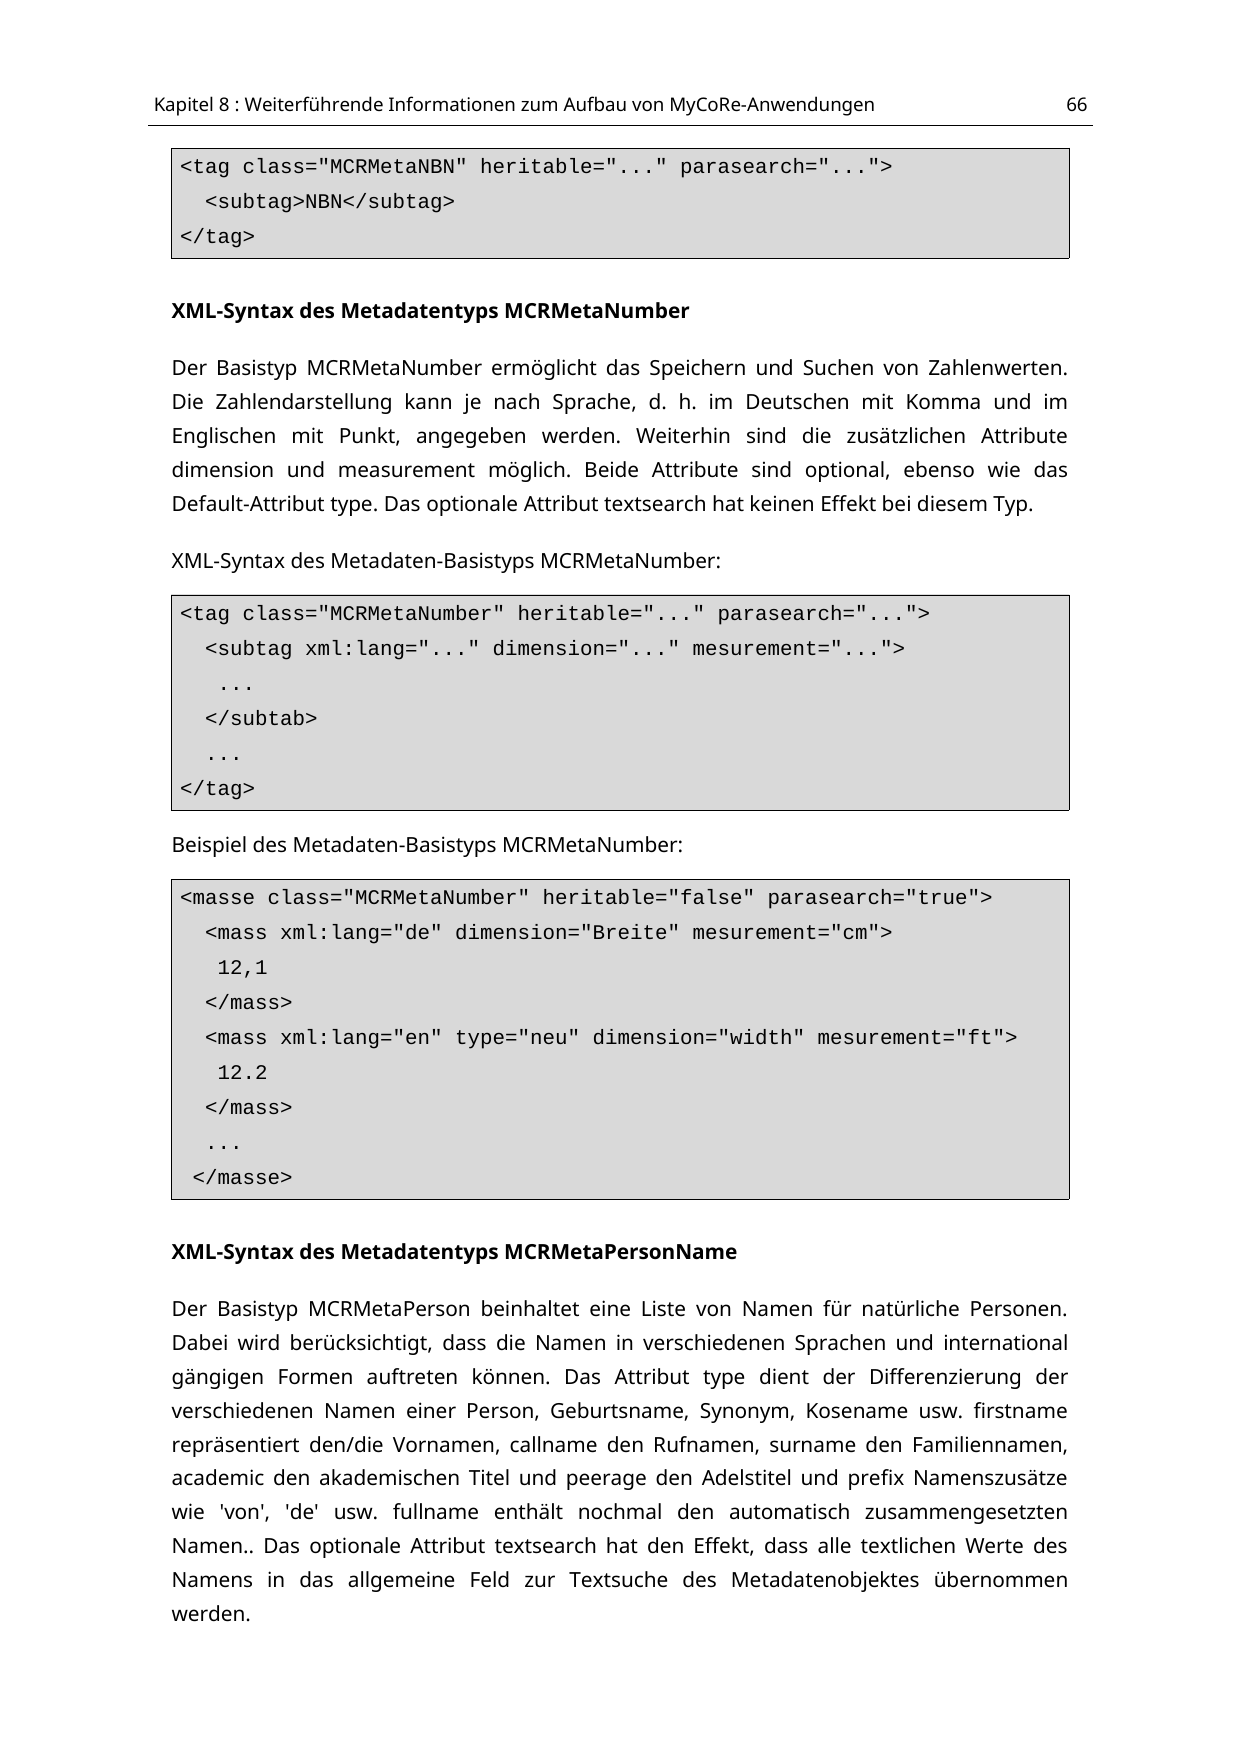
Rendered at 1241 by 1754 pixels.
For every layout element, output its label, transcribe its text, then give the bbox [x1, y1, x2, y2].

text <subtag xml:lang="..." dimension="..." mesurement="..."> [172, 629, 1069, 661]
text ... [172, 664, 1069, 696]
text </tag> [172, 218, 1069, 258]
text <subtag>NBN</subtag> [172, 183, 1069, 214]
text </masse> [172, 1159, 1069, 1199]
text </tag> [172, 769, 1069, 810]
text ... [172, 734, 1069, 766]
text 12.2 [172, 1054, 1069, 1086]
text <tag class="MCRMetaNBN" heritable="..." parasearch="..."> [172, 149, 1069, 179]
subtitle XML-Syntax des Metadatentyps MCRMetaNumber [171, 296, 1092, 324]
text </subtab> [172, 699, 1069, 731]
text Der Basistyp MCRMetaPerson beinhaltet eine Liste von Namen für natürliche Personen. Dabei wird berücksichtigt, dass die Namen in verschiedenen Sprachen und international gängigen Formen auftreten können. Das Attribut type dient der Differenzierung der verschiedenen Namen einer Person, Geburtsname, Synonym, Kosename usw. firstname repräsentiert den/die Vornamen, callname den Rufnamen, surname den Familiennamen, academic den akademischen Titel und peerage den Adelstitel und prefix Namenszusätze wie 'von', 'de' usw. fullname enthält nochmal den automatisch zusammengesetzten Namen.. Das optionale Attribut textsearch hat den Effekt, dass alle textlichen Werte des Namens in das allgemeine Feld zur Textsuche des Metadatenobjektes übernommen werden. [171, 1294, 1069, 1627]
text <tag class="MCRMetaNumber" heritable="..." parasearch="..."> [172, 596, 1069, 626]
text </mass> [172, 1089, 1069, 1121]
text <masse class="MCRMetaNumber" heritable="false" parasearch="true"> [172, 880, 1069, 911]
text Der Basistyp MCRMetaNumber ermöglicht das Speichern und Suchen von Zahlenwerten. Die Zahlendarstellung kann je nach Sprache, d. h. im Deutschen mit Komma und im Englischen mit Punkt, angegeben werden. Weiterhin sind die zusätzlichen Attribute dimension und measurement möglich. Beide Attribute sind optional, ebenso wie das Default-Attribut type. Das optionale Attribut textsearch hat keinen Effekt bei diesem Typ. [171, 353, 1069, 517]
text <mass xml:lang="de" dimension="Breite" mesurement="cm"> [172, 914, 1069, 946]
text 12,1 [172, 949, 1069, 981]
subtitle XML-Syntax des Metadatentyps MCRMetaPersonName [171, 1237, 1092, 1265]
text Beispiel des Metadaten-Basistyps MCRMetaNumber: [171, 830, 1069, 858]
text XML-Syntax des Metadaten-Basistyps MCRMetaNumber: [171, 546, 1069, 574]
text </mass> [172, 984, 1069, 1016]
text ... [172, 1124, 1069, 1156]
text <mass xml:lang="en" type="neu" dimension="width" mesurement="ft"> [172, 1019, 1069, 1051]
